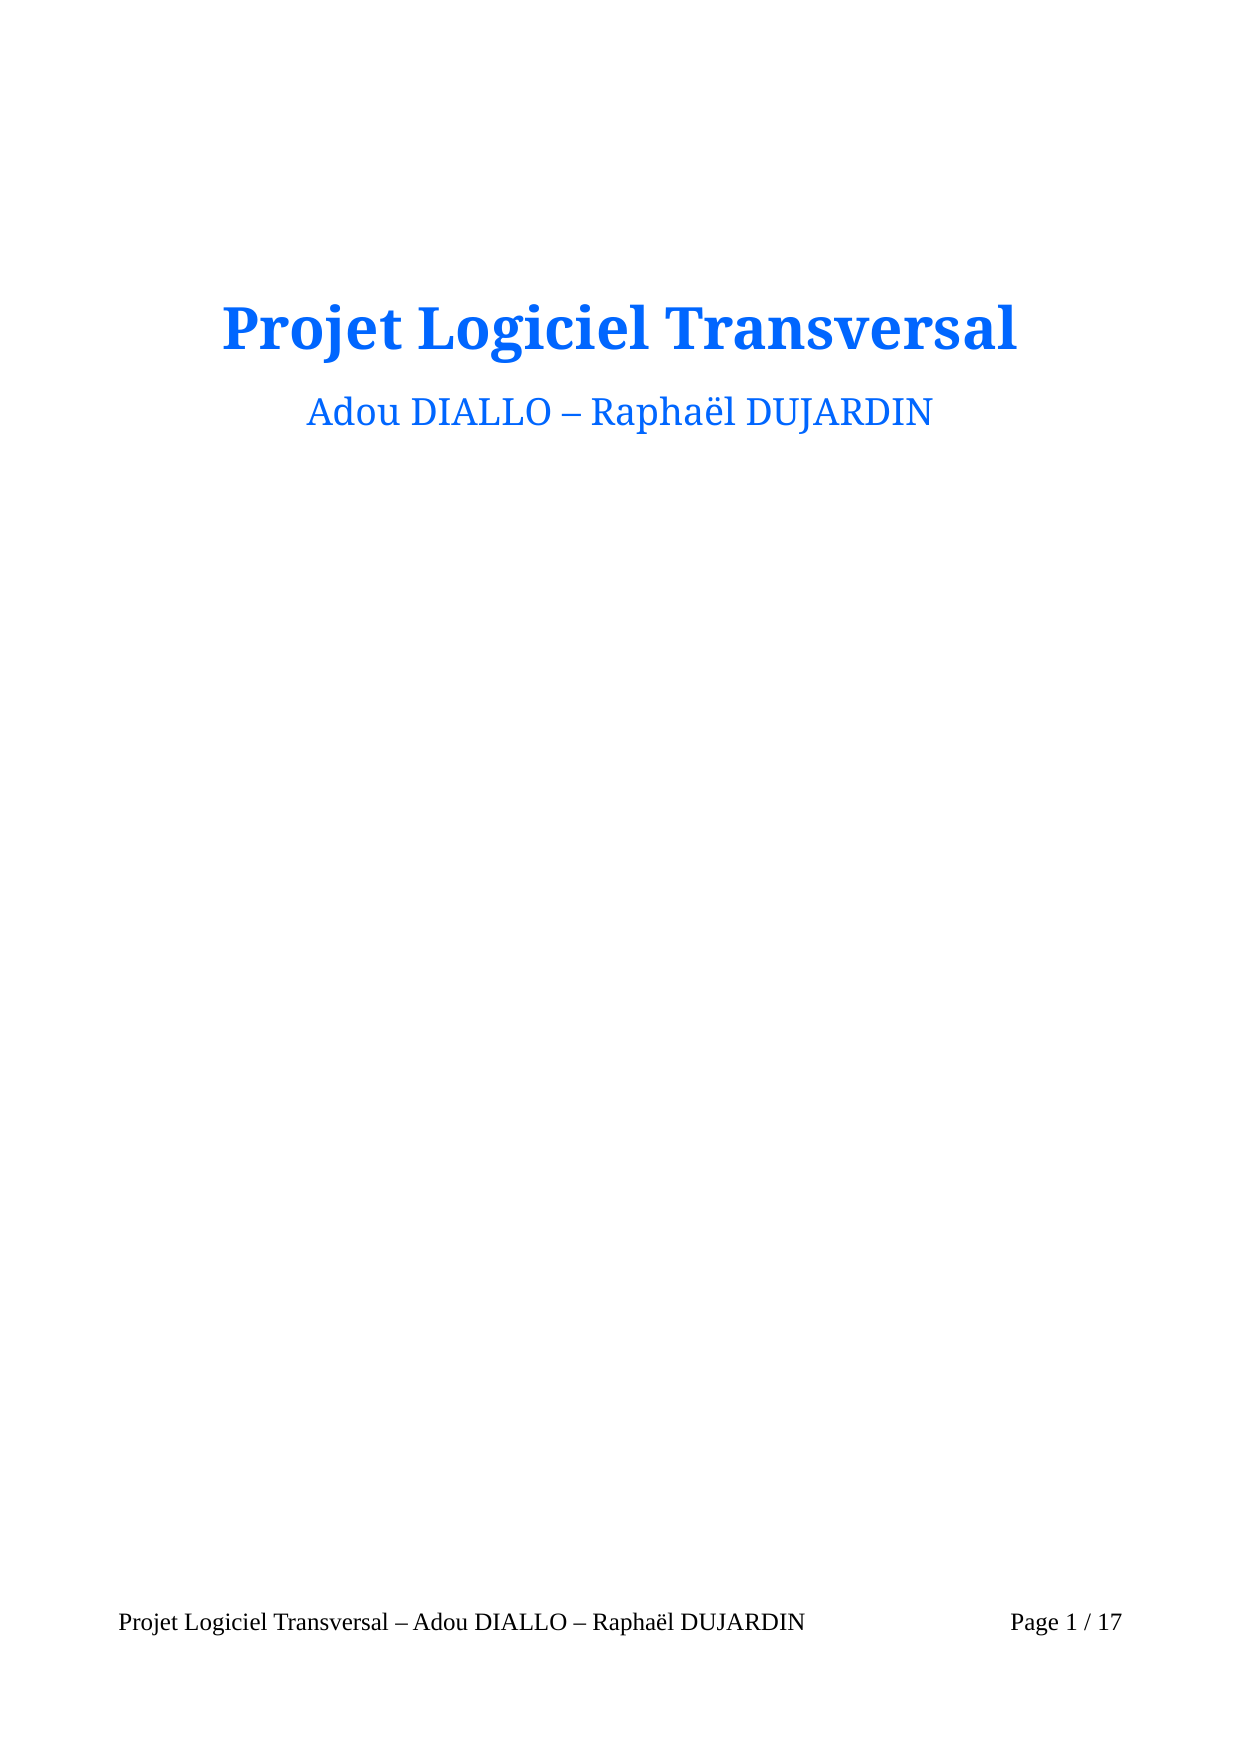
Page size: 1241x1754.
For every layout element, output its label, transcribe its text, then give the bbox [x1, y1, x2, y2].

title Projet Logiciel Transversal [118, 287, 1122, 366]
subtitle Adou DIALLO – Raphaël DUJARDIN [118, 385, 1122, 436]
